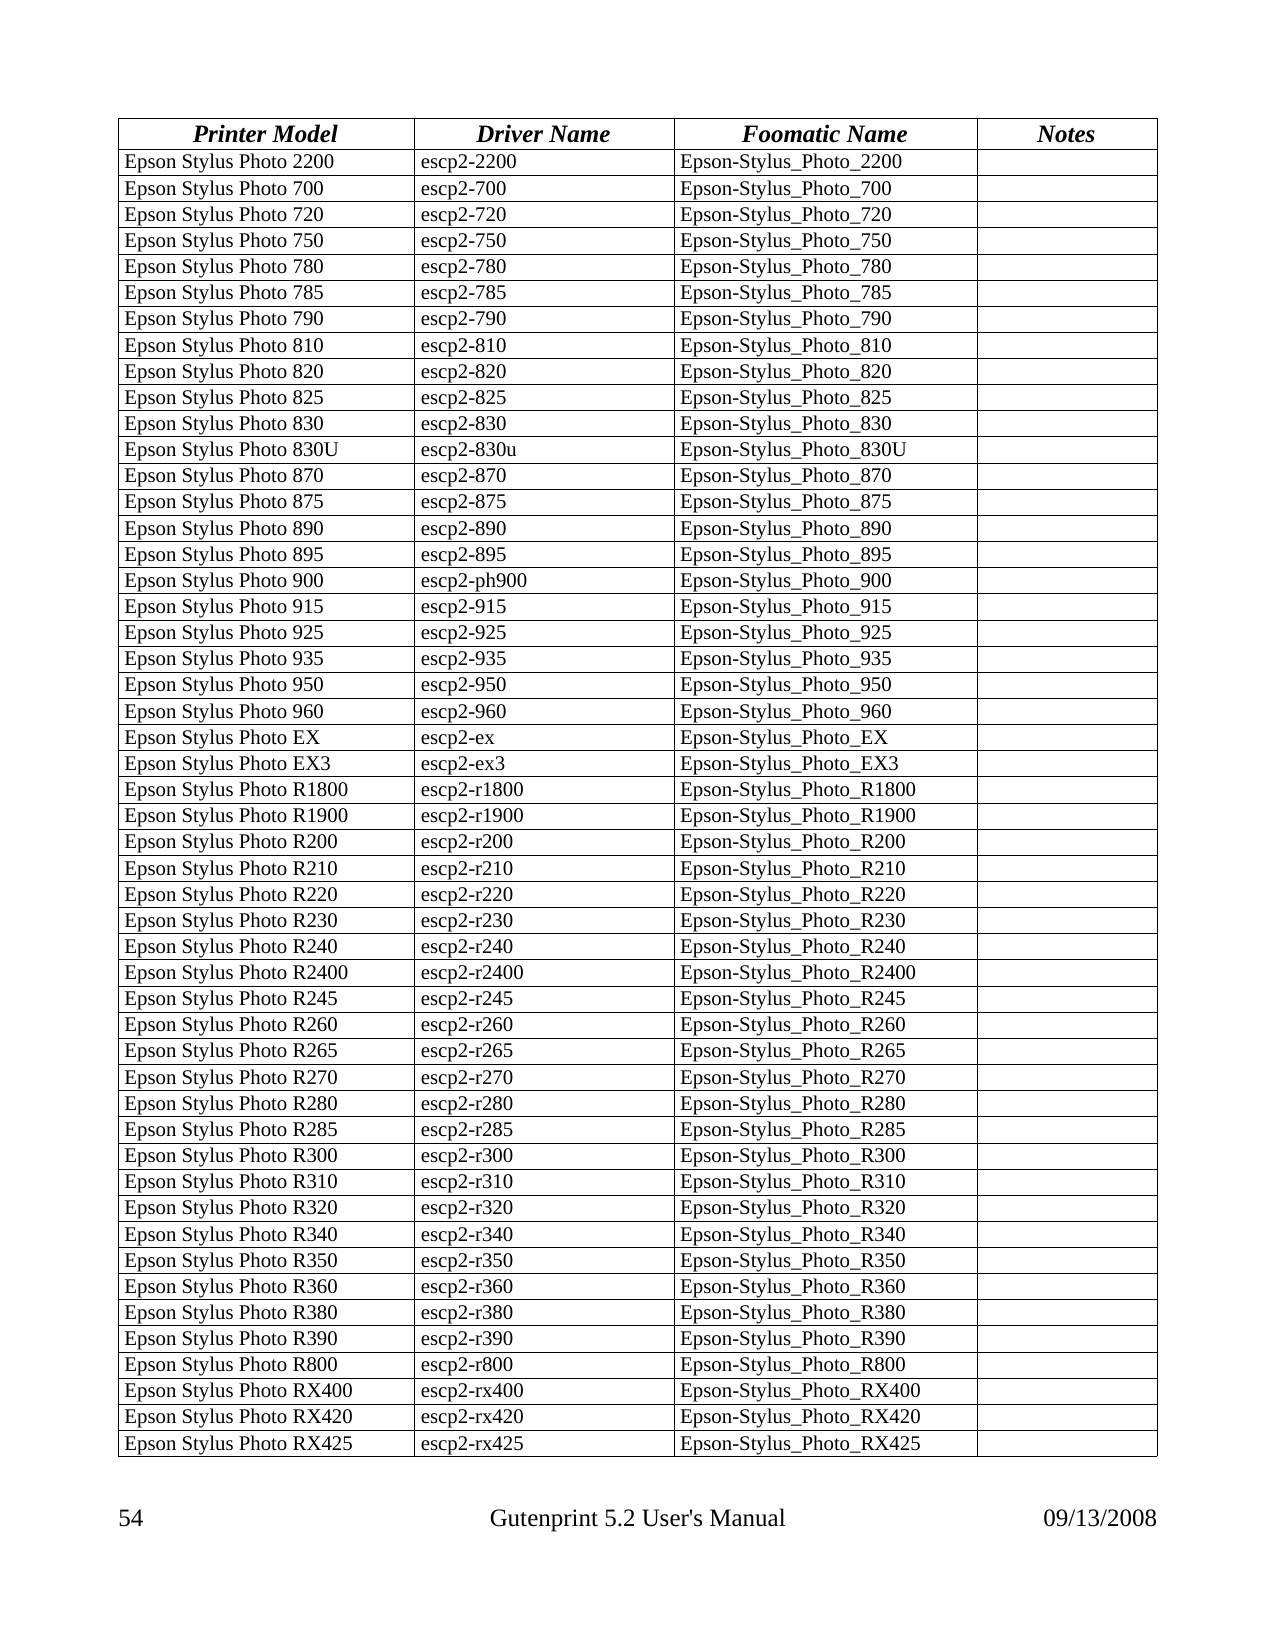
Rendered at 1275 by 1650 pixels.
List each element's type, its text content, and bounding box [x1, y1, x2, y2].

table_cell Epson-Stylus_Photo_785 [675, 281, 977, 306]
table_cell [978, 490, 1157, 515]
table_cell Epson Stylus Photo 830U [119, 437, 414, 463]
table_cell [978, 464, 1157, 489]
table_cell escp2-810 [415, 333, 674, 358]
table_cell [978, 150, 1157, 175]
table_cell [978, 908, 1157, 933]
table_cell escp2-ex [415, 725, 674, 750]
table_cell escp2-r285 [415, 1117, 674, 1142]
table_cell Epson-Stylus_Photo_2200 [675, 150, 977, 175]
table_cell escp2-r310 [415, 1170, 674, 1195]
table_cell Epson Stylus Photo R220 [119, 882, 414, 907]
table_cell Epson-Stylus_Photo_820 [675, 359, 977, 384]
table_cell escp2-825 [415, 385, 674, 410]
table_cell [978, 830, 1157, 855]
table_cell Epson Stylus Photo R200 [119, 830, 414, 855]
table_header Printer Model [119, 119, 414, 149]
table_cell [978, 1065, 1157, 1090]
table_cell [978, 751, 1157, 776]
table_cell Epson-Stylus_Photo_R1900 [675, 804, 977, 829]
table_cell Epson Stylus Photo 915 [119, 594, 414, 619]
table_cell [978, 673, 1157, 698]
table_cell Epson-Stylus_Photo_960 [675, 699, 977, 724]
table_cell Epson-Stylus_Photo_R285 [675, 1117, 977, 1142]
table_cell Epson Stylus Photo 950 [119, 673, 414, 698]
table_cell escp2-890 [415, 516, 674, 541]
table_cell [978, 856, 1157, 881]
table_cell escp2-r265 [415, 1039, 674, 1064]
table_cell [978, 1013, 1157, 1038]
table_cell [978, 621, 1157, 646]
table_cell Epson Stylus Photo R285 [119, 1117, 414, 1142]
table_cell Epson Stylus Photo 870 [119, 464, 414, 489]
table_cell Epson Stylus Photo 890 [119, 516, 414, 541]
table_cell Epson-Stylus_Photo_915 [675, 594, 977, 619]
table_cell escp2-r260 [415, 1013, 674, 1038]
table_cell [978, 1144, 1157, 1168]
table_cell escp2-rx400 [415, 1379, 674, 1404]
table_cell escp2-r300 [415, 1144, 674, 1168]
table_cell Epson Stylus Photo 820 [119, 359, 414, 384]
table_cell Epson-Stylus_Photo_RX400 [675, 1379, 977, 1404]
table_cell escp2-rx420 [415, 1405, 674, 1430]
table_cell Epson-Stylus_Photo_R240 [675, 934, 977, 959]
table_cell Epson-Stylus_Photo_810 [675, 333, 977, 358]
table_cell Epson Stylus Photo R210 [119, 856, 414, 881]
table_cell Epson Stylus Photo 895 [119, 542, 414, 567]
table_cell Epson Stylus Photo 925 [119, 621, 414, 646]
table_cell Epson-Stylus_Photo_R800 [675, 1353, 977, 1378]
table_cell Epson-Stylus_Photo_R350 [675, 1248, 977, 1273]
table_cell Epson Stylus Photo R260 [119, 1013, 414, 1038]
table_cell Epson Stylus Photo 2200 [119, 150, 414, 175]
table_cell Epson Stylus Photo R300 [119, 1144, 414, 1168]
table_cell escp2-750 [415, 228, 674, 253]
table_cell Epson-Stylus_Photo_720 [675, 202, 977, 227]
table_cell Epson Stylus Photo R320 [119, 1196, 414, 1221]
table_cell Epson-Stylus_Photo_890 [675, 516, 977, 541]
table_header Notes [978, 119, 1157, 149]
table_cell escp2-r390 [415, 1326, 674, 1352]
table_cell [978, 777, 1157, 802]
table_cell Epson Stylus Photo RX400 [119, 1379, 414, 1404]
table_cell Epson Stylus Photo 750 [119, 228, 414, 253]
table_cell [978, 1300, 1157, 1325]
table_cell Epson-Stylus_Photo_R270 [675, 1065, 977, 1090]
table_cell escp2-830u [415, 437, 674, 463]
table_cell escp2-r360 [415, 1274, 674, 1299]
table_cell [978, 568, 1157, 593]
table_cell escp2-960 [415, 699, 674, 724]
table_cell [978, 1353, 1157, 1378]
table_cell [978, 411, 1157, 436]
table_cell [978, 307, 1157, 332]
table_cell [978, 1170, 1157, 1195]
table_cell Epson Stylus Photo EX [119, 725, 414, 750]
table_cell escp2-r200 [415, 830, 674, 855]
table_cell Epson-Stylus_Photo_RX420 [675, 1405, 977, 1430]
table_cell escp2-830 [415, 411, 674, 436]
table_cell Epson Stylus Photo 785 [119, 281, 414, 306]
table_cell Epson-Stylus_Photo_R300 [675, 1144, 977, 1168]
table_cell Epson-Stylus_Photo_R245 [675, 987, 977, 1012]
table_cell Epson-Stylus_Photo_EX [675, 725, 977, 750]
table_cell Epson-Stylus_Photo_R2400 [675, 960, 977, 986]
table_cell [978, 1117, 1157, 1142]
table_cell [978, 1039, 1157, 1064]
table_cell [978, 647, 1157, 672]
table_header Foomatic Name [675, 119, 977, 149]
table_cell Epson-Stylus_Photo_R320 [675, 1196, 977, 1221]
table_cell escp2-ph900 [415, 568, 674, 593]
table_cell Epson Stylus Photo 830 [119, 411, 414, 436]
table_cell escp2-895 [415, 542, 674, 567]
table_cell [978, 1379, 1157, 1404]
table_cell [978, 987, 1157, 1012]
table_cell [978, 437, 1157, 463]
table_cell [978, 359, 1157, 384]
table_cell Epson-Stylus_Photo_895 [675, 542, 977, 567]
table_cell Epson Stylus Photo R800 [119, 1353, 414, 1378]
table_cell Epson-Stylus_Photo_R280 [675, 1091, 977, 1116]
table_cell escp2-r270 [415, 1065, 674, 1090]
table_cell Epson Stylus Photo R240 [119, 934, 414, 959]
table_cell Epson Stylus Photo RX420 [119, 1405, 414, 1430]
table_cell [978, 228, 1157, 253]
table_cell Epson Stylus Photo R2400 [119, 960, 414, 986]
table_cell Epson-Stylus_Photo_790 [675, 307, 977, 332]
table_cell escp2-790 [415, 307, 674, 332]
table_cell Epson Stylus Photo R390 [119, 1326, 414, 1352]
table_cell Epson-Stylus_Photo_R230 [675, 908, 977, 933]
table_cell escp2-785 [415, 281, 674, 306]
table_cell [978, 516, 1157, 541]
table_cell escp2-rx425 [415, 1431, 674, 1456]
table_cell Epson-Stylus_Photo_EX3 [675, 751, 977, 776]
table_cell escp2-r210 [415, 856, 674, 881]
table_cell Epson Stylus Photo R280 [119, 1091, 414, 1116]
table_cell Epson-Stylus_Photo_830U [675, 437, 977, 463]
table_cell [978, 882, 1157, 907]
table_cell Epson Stylus Photo R310 [119, 1170, 414, 1195]
table_cell Epson-Stylus_Photo_825 [675, 385, 977, 410]
table_cell [978, 176, 1157, 201]
table_cell [978, 1431, 1157, 1456]
table_cell Epson Stylus Photo R245 [119, 987, 414, 1012]
table_cell Epson Stylus Photo R380 [119, 1300, 414, 1325]
table_cell Epson-Stylus_Photo_900 [675, 568, 977, 593]
table_cell escp2-r2400 [415, 960, 674, 986]
table_cell escp2-935 [415, 647, 674, 672]
table_cell escp2-ex3 [415, 751, 674, 776]
table_cell Epson-Stylus_Photo_R210 [675, 856, 977, 881]
table_cell [978, 202, 1157, 227]
table_cell escp2-r800 [415, 1353, 674, 1378]
table_cell escp2-2200 [415, 150, 674, 175]
table_cell Epson Stylus Photo 780 [119, 255, 414, 279]
table_cell Epson-Stylus_Photo_R200 [675, 830, 977, 855]
table_cell Epson-Stylus_Photo_R360 [675, 1274, 977, 1299]
table_cell Epson-Stylus_Photo_R380 [675, 1300, 977, 1325]
table_cell [978, 1196, 1157, 1221]
table_cell [978, 699, 1157, 724]
table_cell escp2-875 [415, 490, 674, 515]
table_cell Epson Stylus Photo R1800 [119, 777, 414, 802]
table_cell escp2-r320 [415, 1196, 674, 1221]
table_cell Epson Stylus Photo 700 [119, 176, 414, 201]
table_cell escp2-r245 [415, 987, 674, 1012]
table_cell Epson-Stylus_Photo_R390 [675, 1326, 977, 1352]
table_cell [978, 1274, 1157, 1299]
table_cell Epson Stylus Photo 935 [119, 647, 414, 672]
table_cell Epson-Stylus_Photo_870 [675, 464, 977, 489]
table_cell escp2-700 [415, 176, 674, 201]
table_cell Epson-Stylus_Photo_R1800 [675, 777, 977, 802]
table_cell Epson Stylus Photo R265 [119, 1039, 414, 1064]
table_cell escp2-870 [415, 464, 674, 489]
table_cell [978, 255, 1157, 279]
table_cell [978, 1326, 1157, 1352]
table_cell Epson Stylus Photo 875 [119, 490, 414, 515]
table_cell Epson-Stylus_Photo_R310 [675, 1170, 977, 1195]
table_cell [978, 281, 1157, 306]
table_cell Epson-Stylus_Photo_700 [675, 176, 977, 201]
table_cell Epson-Stylus_Photo_R220 [675, 882, 977, 907]
table_cell [978, 542, 1157, 567]
table_cell [978, 1248, 1157, 1273]
table_cell escp2-925 [415, 621, 674, 646]
table_cell escp2-r350 [415, 1248, 674, 1273]
table_cell escp2-720 [415, 202, 674, 227]
table_cell [978, 1091, 1157, 1116]
table_cell Epson Stylus Photo 960 [119, 699, 414, 724]
table_header Driver Name [415, 119, 674, 149]
table_cell Epson-Stylus_Photo_R265 [675, 1039, 977, 1064]
table_cell Epson Stylus Photo 720 [119, 202, 414, 227]
table_cell [978, 1405, 1157, 1430]
table_cell escp2-r220 [415, 882, 674, 907]
table_cell Epson Stylus Photo 900 [119, 568, 414, 593]
table_cell Epson Stylus Photo R230 [119, 908, 414, 933]
table_cell escp2-r280 [415, 1091, 674, 1116]
table_cell Epson Stylus Photo 825 [119, 385, 414, 410]
table_cell escp2-r1800 [415, 777, 674, 802]
table_cell Epson-Stylus_Photo_935 [675, 647, 977, 672]
table_cell escp2-r240 [415, 934, 674, 959]
table_cell [978, 1222, 1157, 1247]
table_cell escp2-915 [415, 594, 674, 619]
table_cell [978, 333, 1157, 358]
table_cell Epson-Stylus_Photo_750 [675, 228, 977, 253]
table_cell Epson-Stylus_Photo_830 [675, 411, 977, 436]
table_cell [978, 804, 1157, 829]
table_cell escp2-r340 [415, 1222, 674, 1247]
table_cell escp2-r380 [415, 1300, 674, 1325]
table_cell Epson-Stylus_Photo_925 [675, 621, 977, 646]
table_cell [978, 385, 1157, 410]
table_cell [978, 725, 1157, 750]
table_cell Epson Stylus Photo R350 [119, 1248, 414, 1273]
table_cell Epson Stylus Photo 790 [119, 307, 414, 332]
table_cell escp2-950 [415, 673, 674, 698]
table_cell Epson Stylus Photo RX425 [119, 1431, 414, 1456]
table_cell escp2-r1900 [415, 804, 674, 829]
table_cell Epson Stylus Photo R270 [119, 1065, 414, 1090]
table_cell escp2-r230 [415, 908, 674, 933]
table_cell escp2-820 [415, 359, 674, 384]
table_cell Epson Stylus Photo R360 [119, 1274, 414, 1299]
table_cell [978, 594, 1157, 619]
table_cell Epson-Stylus_Photo_780 [675, 255, 977, 279]
table_cell [978, 934, 1157, 959]
table_cell [978, 960, 1157, 986]
table_cell Epson-Stylus_Photo_R340 [675, 1222, 977, 1247]
table_cell Epson Stylus Photo 810 [119, 333, 414, 358]
table_cell Epson Stylus Photo R340 [119, 1222, 414, 1247]
table_cell Epson-Stylus_Photo_875 [675, 490, 977, 515]
table_cell Epson-Stylus_Photo_R260 [675, 1013, 977, 1038]
table_cell Epson-Stylus_Photo_950 [675, 673, 977, 698]
table_cell Epson-Stylus_Photo_RX425 [675, 1431, 977, 1456]
table_cell escp2-780 [415, 255, 674, 279]
table_cell Epson Stylus Photo EX3 [119, 751, 414, 776]
table_cell Epson Stylus Photo R1900 [119, 804, 414, 829]
